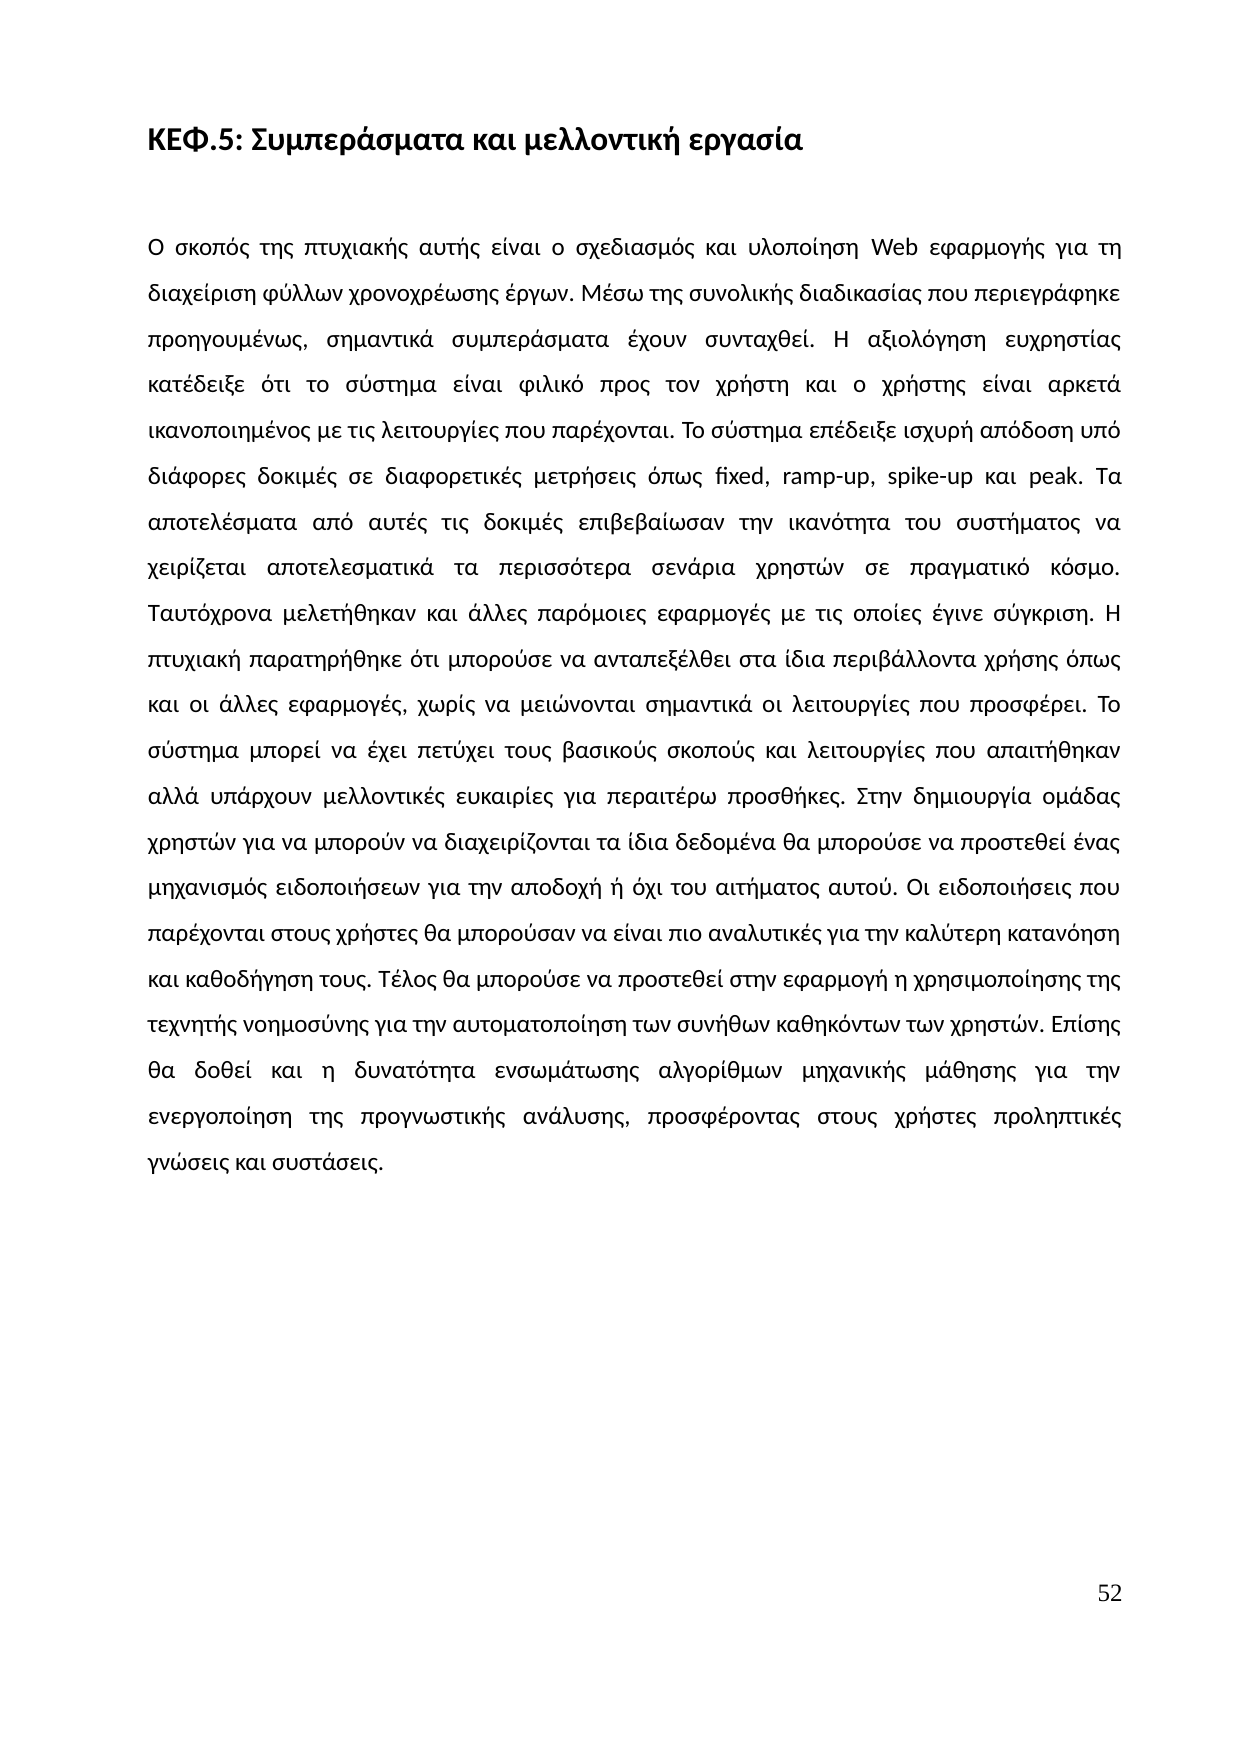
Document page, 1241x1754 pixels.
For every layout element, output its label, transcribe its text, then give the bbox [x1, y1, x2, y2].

text Ο σκοπός της πτυχιακής αυτής είναι ο σχεδιασμός και υλοποίηση Web εφαρμογής για τη διαχείριση φύλλων χρονοχρέωσης έργων. Μέσω της συνολικής διαδικασίας που περιεγράφηκε προηγουμένως, σημαντικά συμπεράσματα έχουν συνταχθεί. Η αξιολόγηση ευχρηστίας κατέδειξε ότι το σύστημα είναι φιλικό προς τον χρήστη και ο χρήστης είναι αρκετά ικανοποιημένος με τις λειτουργίες που παρέχονται. Το σύστημα επέδειξε ισχυρή απόδοση υπό διάφορες δοκιμές σε διαφορετικές μετρήσεις όπως fixed, ramp-up, spike-up και peak. Τα αποτελέσματα από αυτές τις δοκιμές επιβεβαίωσαν την ικανότητα του συστήματος να χειρίζεται αποτελεσματικά τα περισσότερα σενάρια χρηστών σε πραγματικό κόσμο. Ταυτόχρονα μελετήθηκαν και άλλες παρόμοιες εφαρμογές με τις οποίες έγινε σύγκριση. Η πτυχιακή παρατηρήθηκε ότι μπορούσε να ανταπεξέλθει στα ίδια περιβάλλοντα χρήσης όπως και οι άλλες εφαρμογές, χωρίς να μειώνονται σημαντικά οι λειτουργίες που προσφέρει. Το σύστημα μπορεί να έχει πετύχει τους βασικούς σκοπούς και λειτουργίες που απαιτήθηκαν αλλά υπάρχουν μελλοντικές ευκαιρίες για περαιτέρω προσθήκες. Στην δημιουργία ομάδας χρηστών για να μπορούν να διαχειρίζονται τα ίδια δεδομένα θα μπορούσε να προστεθεί ένας μηχανισμός ειδοποιήσεων για την αποδοχή ή όχι του αιτήματος αυτού. Οι ειδοποιήσεις που παρέχονται στους χρήστες θα μπορούσαν να είναι πιο αναλυτικές για την καλύτερη κατανόηση και καθοδήγηση τους. Τέλος θα μπορούσε να προστεθεί στην εφαρμογή η χρησιμοποίησης της τεχνητής νοημοσύνης για την αυτοματοποίηση των συνήθων καθηκόντων των χρηστών. Επίσης θα δοθεί και η δυνατότητα ενσωμάτωσης αλγορίθμων μηχανικής μάθησης για την ενεργοποίηση της προγνωστικής ανάλυσης, προσφέροντας στους χρήστες προληπτικές γνώσεις και συστάσεις. [148, 231, 1122, 1176]
subtitle ΚΕΦ.5: Συμπεράσματα και μελλοντική εργασία [148, 118, 1122, 159]
